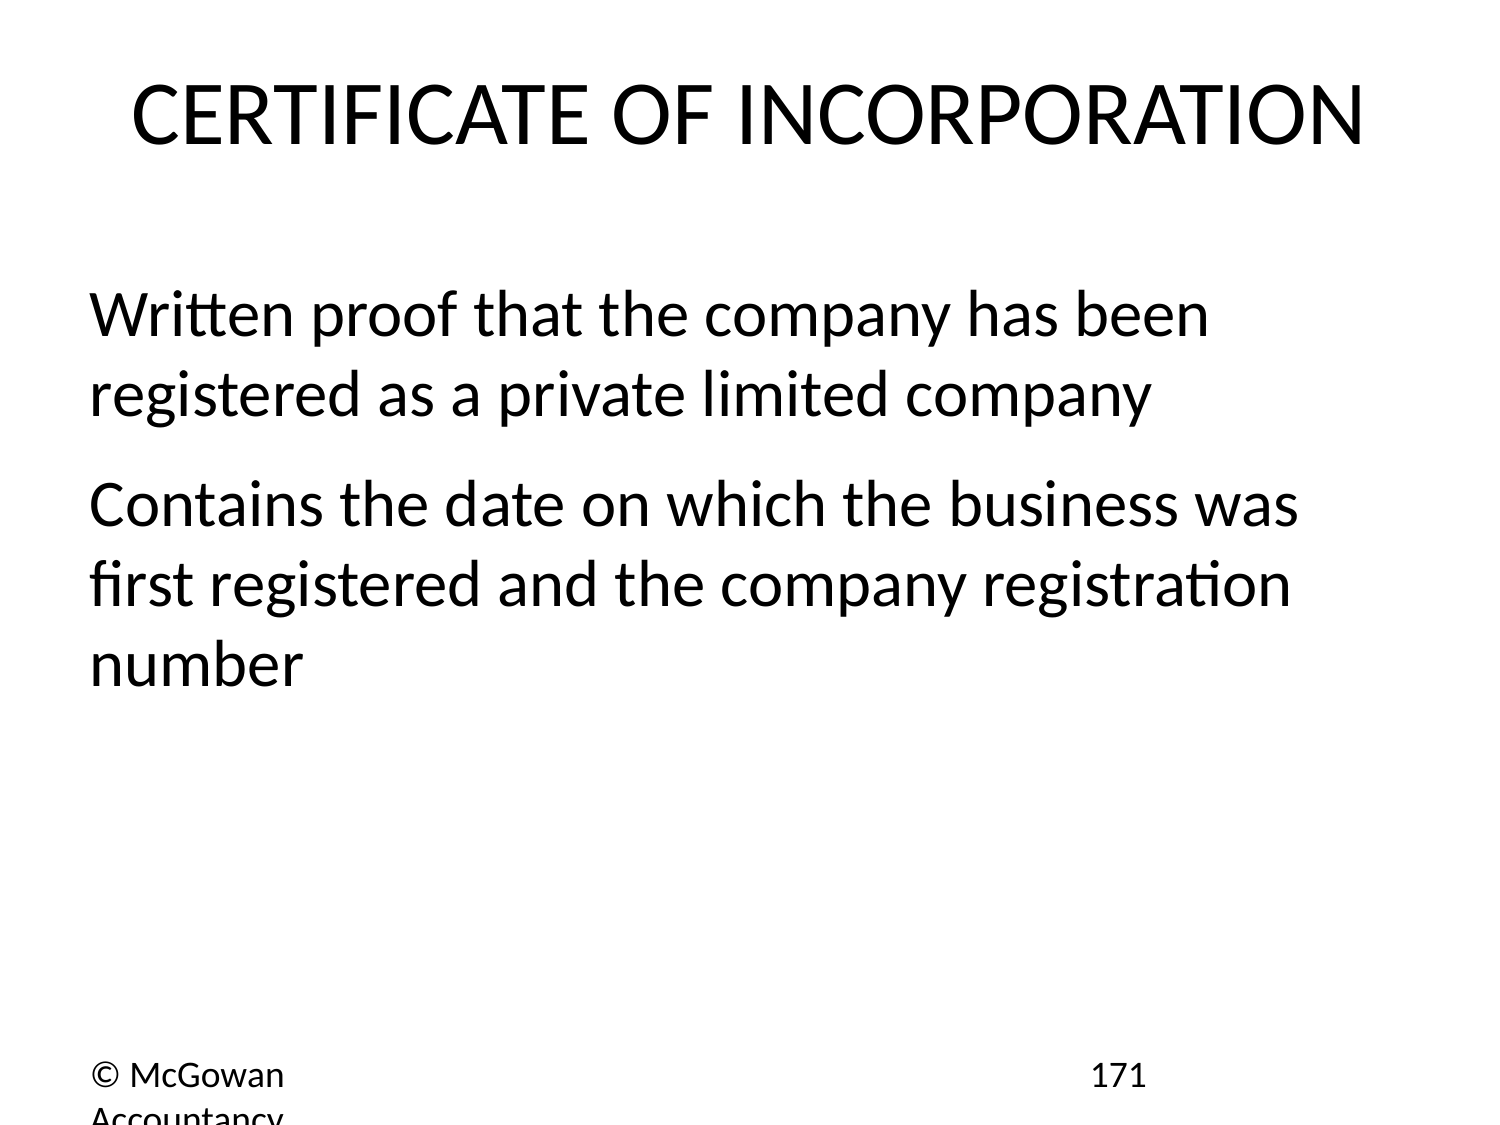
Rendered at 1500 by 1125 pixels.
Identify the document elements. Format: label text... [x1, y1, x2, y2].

text_box [1074, 1042, 1425, 1103]
text_box © McGowan Accountancy Services [75, 1042, 425, 1103]
title CERTIFICATE OF INCORPORATION [75, 45, 1425, 233]
list Written proof that the company has been registered as a private limited company Contains the date on which the business was first registered and the company registration number [75, 262, 1425, 1005]
